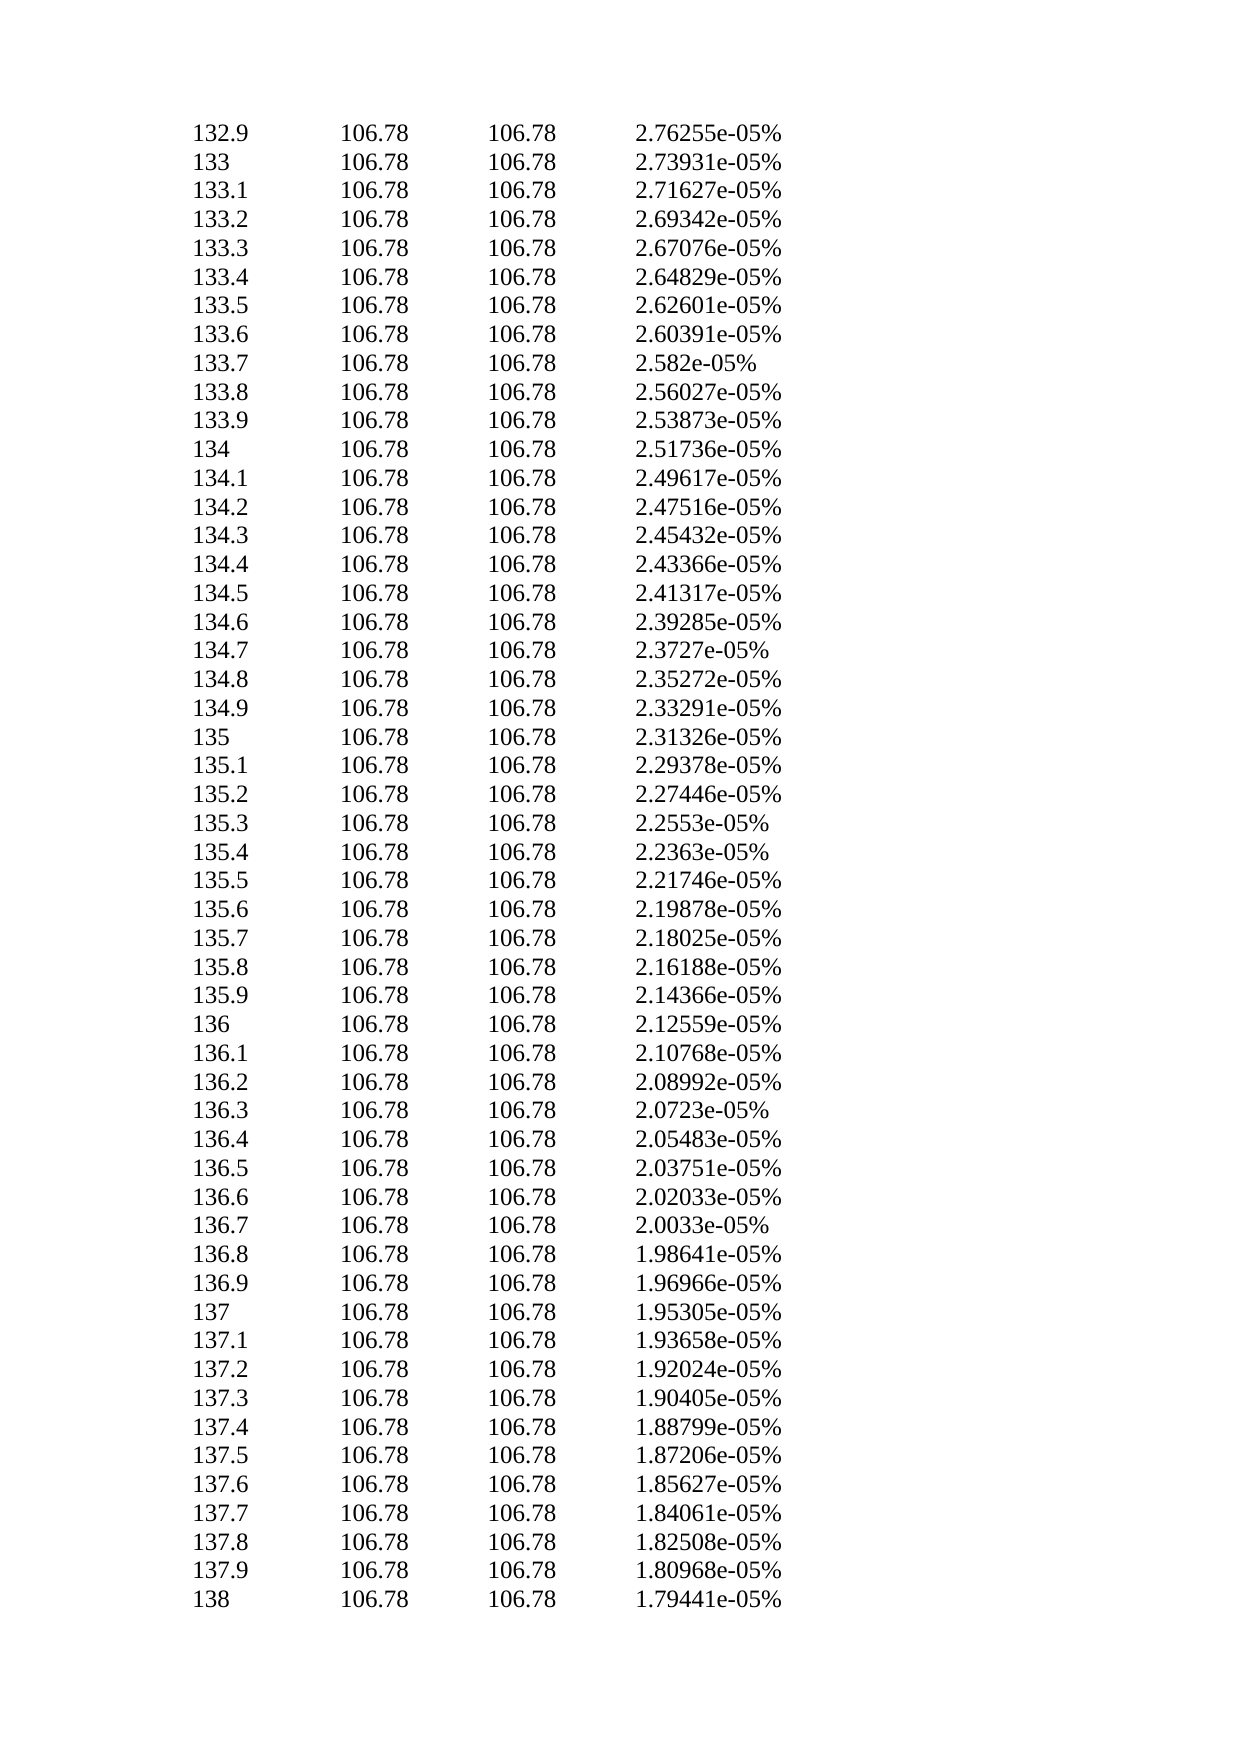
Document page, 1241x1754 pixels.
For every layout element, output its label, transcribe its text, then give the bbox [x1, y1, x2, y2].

text 134.9 106.78 106.78 2.33291e-05% [118, 693, 1122, 722]
text 137.8 106.78 106.78 1.82508e-05% [118, 1527, 1122, 1556]
text 137.1 106.78 106.78 1.93658e-05% [118, 1326, 1122, 1354]
text 135.9 106.78 106.78 2.14366e-05% [118, 981, 1122, 1009]
text 137.4 106.78 106.78 1.88799e-05% [118, 1412, 1122, 1441]
text 137.7 106.78 106.78 1.84061e-05% [118, 1498, 1122, 1527]
text 134.6 106.78 106.78 2.39285e-05% [118, 607, 1122, 636]
text 133.5 106.78 106.78 2.62601e-05% [118, 291, 1122, 319]
text 133.8 106.78 106.78 2.56027e-05% [118, 377, 1122, 406]
text 135.3 106.78 106.78 2.2553e-05% [118, 808, 1122, 837]
text 136.1 106.78 106.78 2.10768e-05% [118, 1038, 1122, 1067]
text 135.8 106.78 106.78 2.16188e-05% [118, 952, 1122, 981]
text 136.7 106.78 106.78 2.0033e-05% [118, 1211, 1122, 1239]
text 137.9 106.78 106.78 1.80968e-05% [118, 1556, 1122, 1584]
text 134.8 106.78 106.78 2.35272e-05% [118, 664, 1122, 693]
text 134.4 106.78 106.78 2.43366e-05% [118, 549, 1122, 578]
text 136.3 106.78 106.78 2.0723e-05% [118, 1096, 1122, 1124]
text 137.3 106.78 106.78 1.90405e-05% [118, 1383, 1122, 1412]
text 137.2 106.78 106.78 1.92024e-05% [118, 1354, 1122, 1383]
text 134 106.78 106.78 2.51736e-05% [118, 434, 1122, 463]
text 133.1 106.78 106.78 2.71627e-05% [118, 176, 1122, 204]
text 134.3 106.78 106.78 2.45432e-05% [118, 521, 1122, 549]
text 137.5 106.78 106.78 1.87206e-05% [118, 1441, 1122, 1469]
text 136.6 106.78 106.78 2.02033e-05% [118, 1182, 1122, 1211]
text 135.2 106.78 106.78 2.27446e-05% [118, 779, 1122, 808]
text 135 106.78 106.78 2.31326e-05% [118, 722, 1122, 751]
text 137 106.78 106.78 1.95305e-05% [118, 1297, 1122, 1326]
text 133.9 106.78 106.78 2.53873e-05% [118, 406, 1122, 434]
text 136.5 106.78 106.78 2.03751e-05% [118, 1153, 1122, 1182]
text 138 106.78 106.78 1.79441e-05% [118, 1584, 1122, 1613]
text 135.7 106.78 106.78 2.18025e-05% [118, 923, 1122, 952]
text 134.5 106.78 106.78 2.41317e-05% [118, 578, 1122, 607]
text 136.4 106.78 106.78 2.05483e-05% [118, 1124, 1122, 1153]
text 135.5 106.78 106.78 2.21746e-05% [118, 866, 1122, 894]
text 136.2 106.78 106.78 2.08992e-05% [118, 1067, 1122, 1096]
text 136 106.78 106.78 2.12559e-05% [118, 1009, 1122, 1038]
text 136.9 106.78 106.78 1.96966e-05% [118, 1268, 1122, 1297]
text 134.1 106.78 106.78 2.49617e-05% [118, 463, 1122, 492]
text 136.8 106.78 106.78 1.98641e-05% [118, 1239, 1122, 1268]
text 135.4 106.78 106.78 2.2363e-05% [118, 837, 1122, 866]
text 133.4 106.78 106.78 2.64829e-05% [118, 262, 1122, 291]
text 133.6 106.78 106.78 2.60391e-05% [118, 319, 1122, 348]
text 135.6 106.78 106.78 2.19878e-05% [118, 894, 1122, 923]
text 134.7 106.78 106.78 2.3727e-05% [118, 636, 1122, 664]
text 133 106.78 106.78 2.73931e-05% [118, 147, 1122, 176]
text 132.9 106.78 106.78 2.76255e-05% [118, 118, 1122, 147]
text 135.1 106.78 106.78 2.29378e-05% [118, 751, 1122, 779]
text 133.2 106.78 106.78 2.69342e-05% [118, 204, 1122, 233]
text 133.7 106.78 106.78 2.582e-05% [118, 348, 1122, 377]
text 134.2 106.78 106.78 2.47516e-05% [118, 492, 1122, 521]
text 133.3 106.78 106.78 2.67076e-05% [118, 233, 1122, 262]
text 137.6 106.78 106.78 1.85627e-05% [118, 1469, 1122, 1498]
